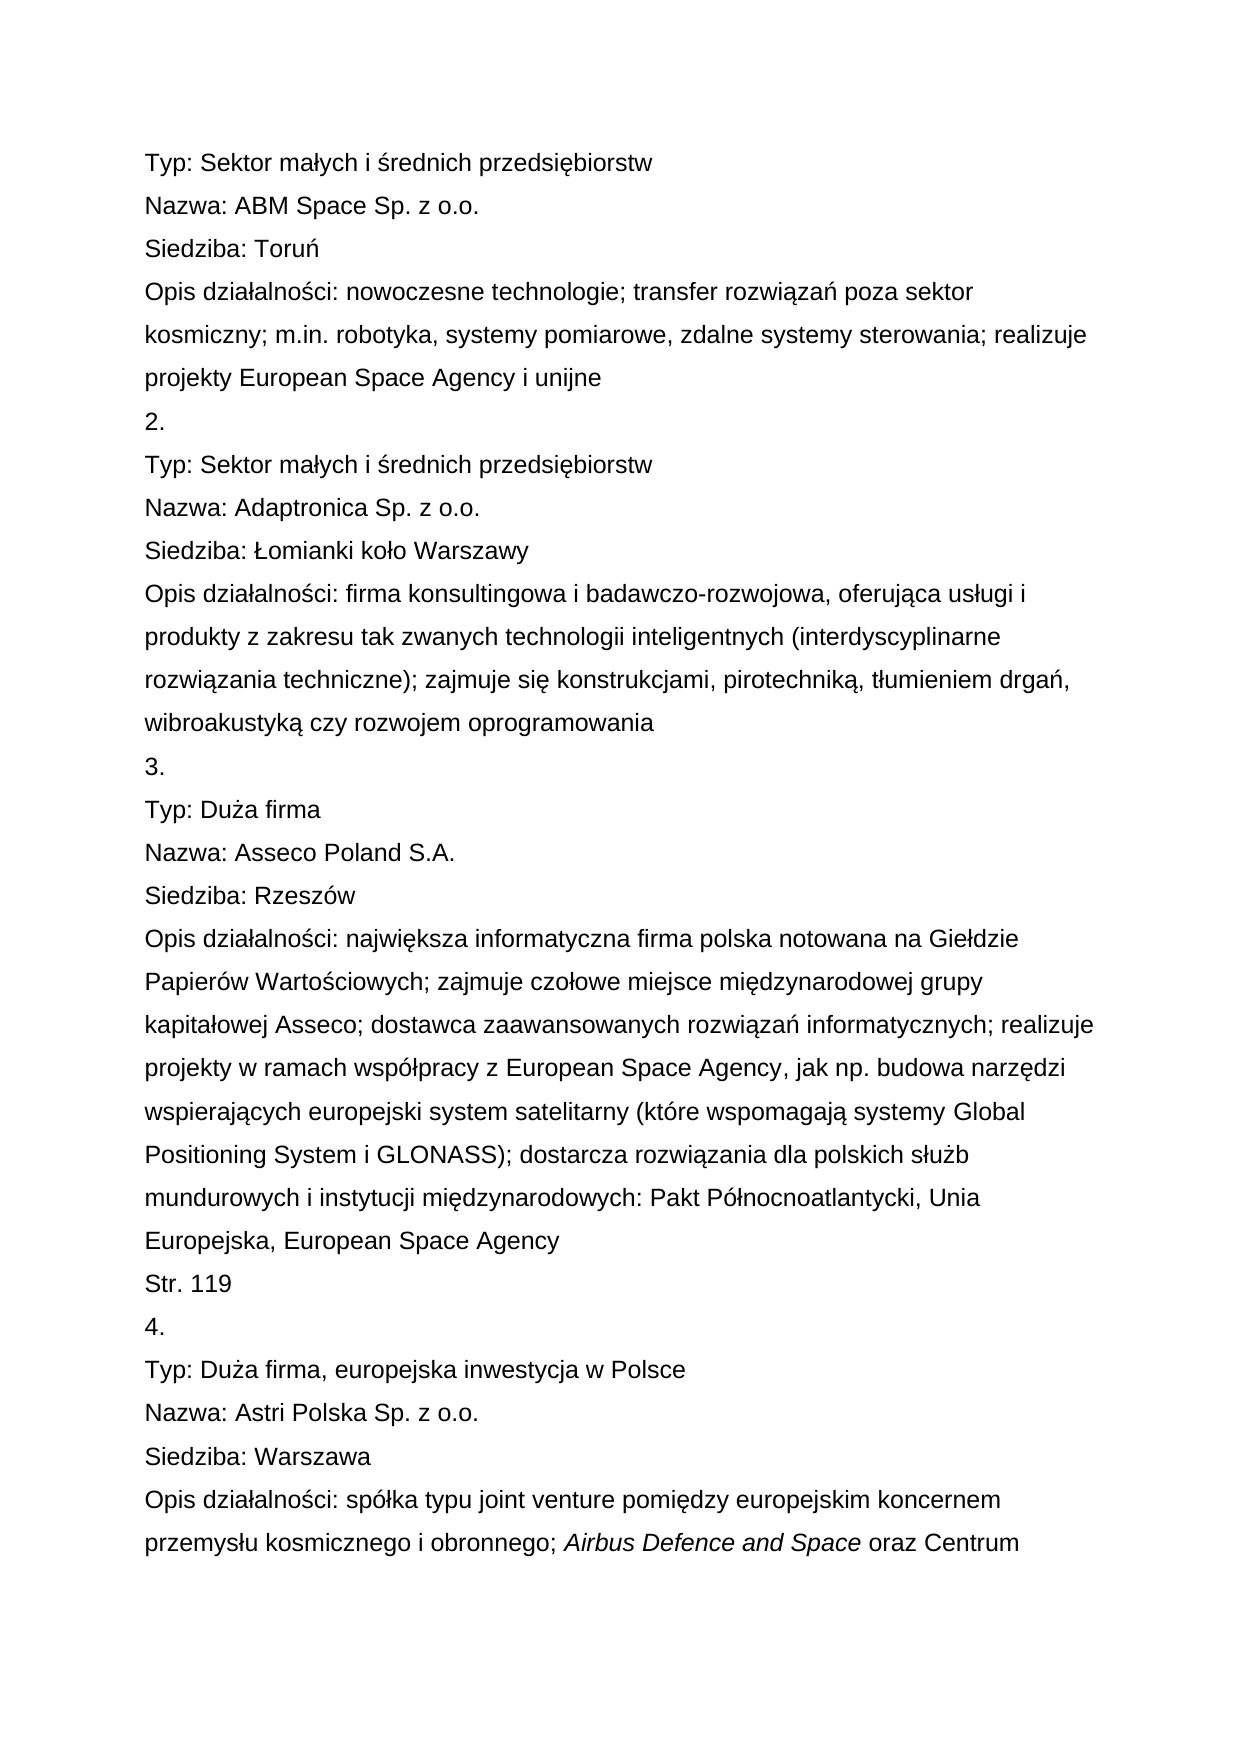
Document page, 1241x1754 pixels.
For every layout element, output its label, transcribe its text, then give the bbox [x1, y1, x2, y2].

text Typ: Sektor małych i średnich przedsiębiorstw [144, 449, 1096, 478]
text 4. [144, 1312, 1096, 1341]
text Typ: Duża firma, europejska inwestycja w Polsce [144, 1355, 1096, 1384]
text Opis działalności: nowoczesne technologie; transfer rozwiązań poza sektor kosmiczny; m.in. robotyka, systemy pomiarowe, zdalne systemy sterowania; realizuje projekty European Space Agency i unijne [144, 277, 1096, 392]
text Opis działalności: największa informatyczna firma polska notowana na Giełdzie Papierów Wartościowych; zajmuje czołowe miejsce międzynarodowej grupy kapitałowej Asseco; dostawca zaawansowanych rozwiązań informatycznych; realizuje projekty w ramach współpracy z European Space Agency, jak np. budowa narzędzi wspierających europejski system satelitarny (które wspomagają systemy Global Positioning System i GLONASS); dostarcza rozwiązania dla polskich służb mundurowych i instytucji międzynarodowych: Pakt Północnoatlantycki, Unia Europejska, European Space Agency [144, 924, 1096, 1254]
text Nazwa: Asseco Poland S.A. [144, 838, 1096, 866]
text Typ: Duża firma [144, 794, 1096, 823]
text Opis działalności: firma konsultingowa i badawczo-rozwojowa, oferująca usługi i produkty z zakresu tak zwanych technologii inteligentnych (interdyscyplinarne rozwiązania techniczne); zajmuje się konstrukcjami, pirotechniką, tłumieniem drgań, wibroakustyką czy rozwojem oprogramowania [144, 579, 1096, 737]
text 3. [144, 751, 1096, 780]
text Siedziba: Warszawa [144, 1441, 1096, 1470]
text Str. 119 [144, 1269, 1096, 1298]
text Siedziba: Rzeszów [144, 881, 1096, 909]
text Typ: Sektor małych i średnich przedsiębiorstw [144, 148, 1096, 176]
text Nazwa: Adaptronica Sp. z o.o. [144, 493, 1096, 521]
text Nazwa: Astri Polska Sp. z o.o. [144, 1398, 1096, 1427]
text Opis działalności: spółka typu joint venture pomiędzy europejskim koncernem przemysłu kosmicznego i obronnego; Airbus Defence and Space oraz Centrum [144, 1484, 1096, 1556]
text 2. [144, 406, 1096, 435]
text Siedziba: Łomianki koło Warszawy [144, 536, 1096, 564]
text Siedziba: Toruń [144, 234, 1096, 263]
text Nazwa: ABM Space Sp. z o.o. [144, 191, 1096, 219]
